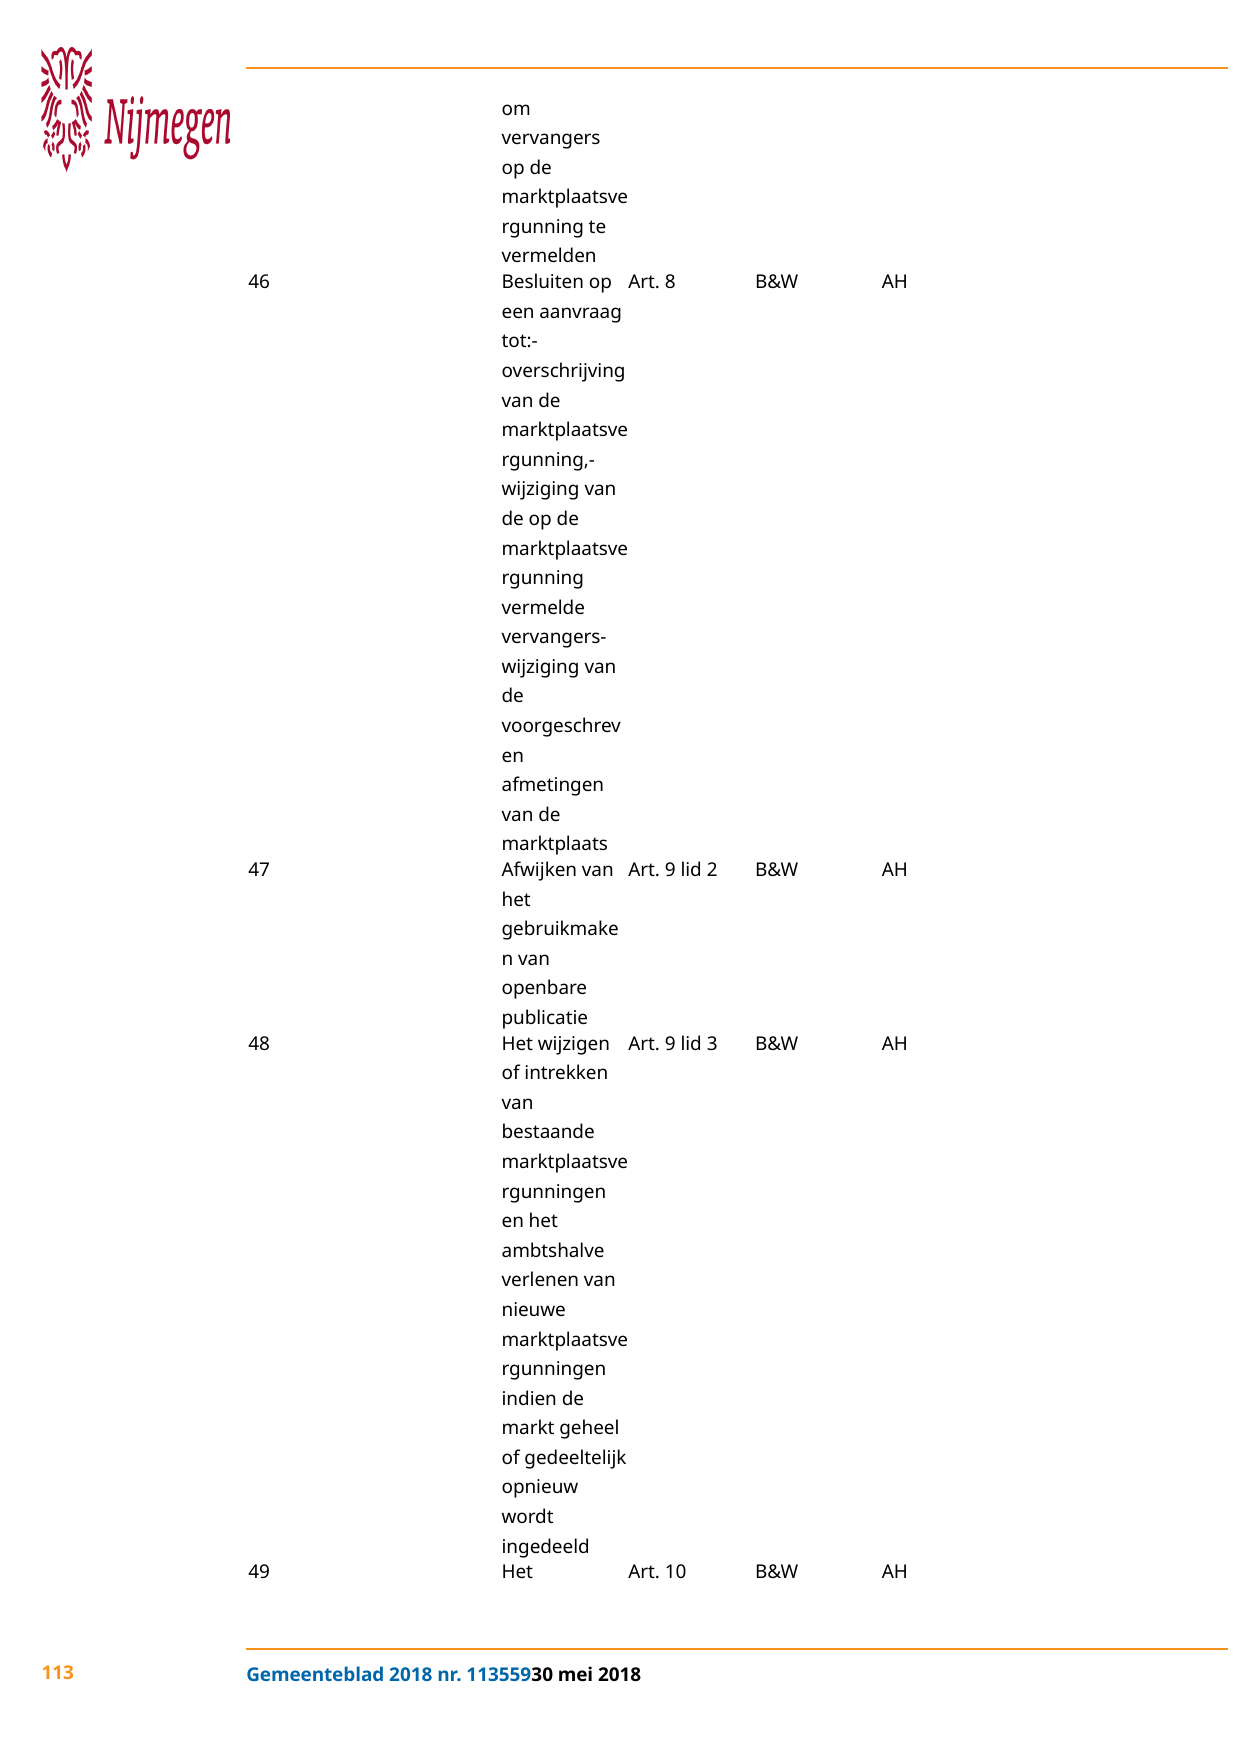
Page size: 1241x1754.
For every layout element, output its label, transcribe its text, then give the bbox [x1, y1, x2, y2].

table_cell Het [501, 1559, 628, 1584]
table_cell AH [882, 1559, 1008, 1584]
table_cell B&W [755, 1030, 882, 1558]
table_cell Afwijken van het gebruikmaken van openbare publicatie [501, 856, 628, 1030]
table_cell [1008, 269, 1152, 856]
table_cell [1008, 95, 1152, 268]
table_cell B&W [755, 269, 882, 856]
table_cell Besluiten op een aanvraag tot:- overschrijving van de marktplaatsvergunning,- wijziging van de op de marktplaatsvergunning vermelde vervangers- wijziging van de voorgeschreven afmetingen van de marktplaats [501, 269, 628, 856]
table_cell B&W [755, 856, 882, 1030]
table_cell [1008, 1559, 1152, 1584]
table_cell AH [882, 269, 1008, 856]
picture [41, 47, 231, 172]
table_cell [755, 95, 882, 268]
table_cell [1008, 856, 1152, 1030]
table_cell 46 [248, 269, 501, 856]
table_cell Het wijzigen of intrekken van bestaande marktplaatsvergunningen en het ambtshalve verlenen van nieuwe marktplaatsvergunningen indien de markt geheel of gedeeltelijk opnieuw wordt ingedeeld [501, 1030, 628, 1558]
table_cell 48 [248, 1030, 501, 1558]
table_cell [882, 95, 1008, 268]
table_cell B&W [755, 1559, 882, 1584]
table_cell AH [882, 856, 1008, 1030]
table_cell Art. 8 [628, 269, 755, 856]
table_cell Art. 10 [628, 1559, 755, 1584]
table_cell 47 [248, 856, 501, 1030]
table_cell [1008, 1030, 1152, 1558]
table_cell [248, 95, 501, 268]
table_cell Art. 9 lid 2 [628, 856, 755, 1030]
table_cell Art. 9 lid 3 [628, 1030, 755, 1558]
table_cell AH [882, 1030, 1008, 1558]
table_cell 49 [248, 1559, 501, 1584]
table_cell om vervangers op de marktplaatsvergunning te vermelden [501, 95, 628, 268]
table_cell [628, 95, 755, 268]
